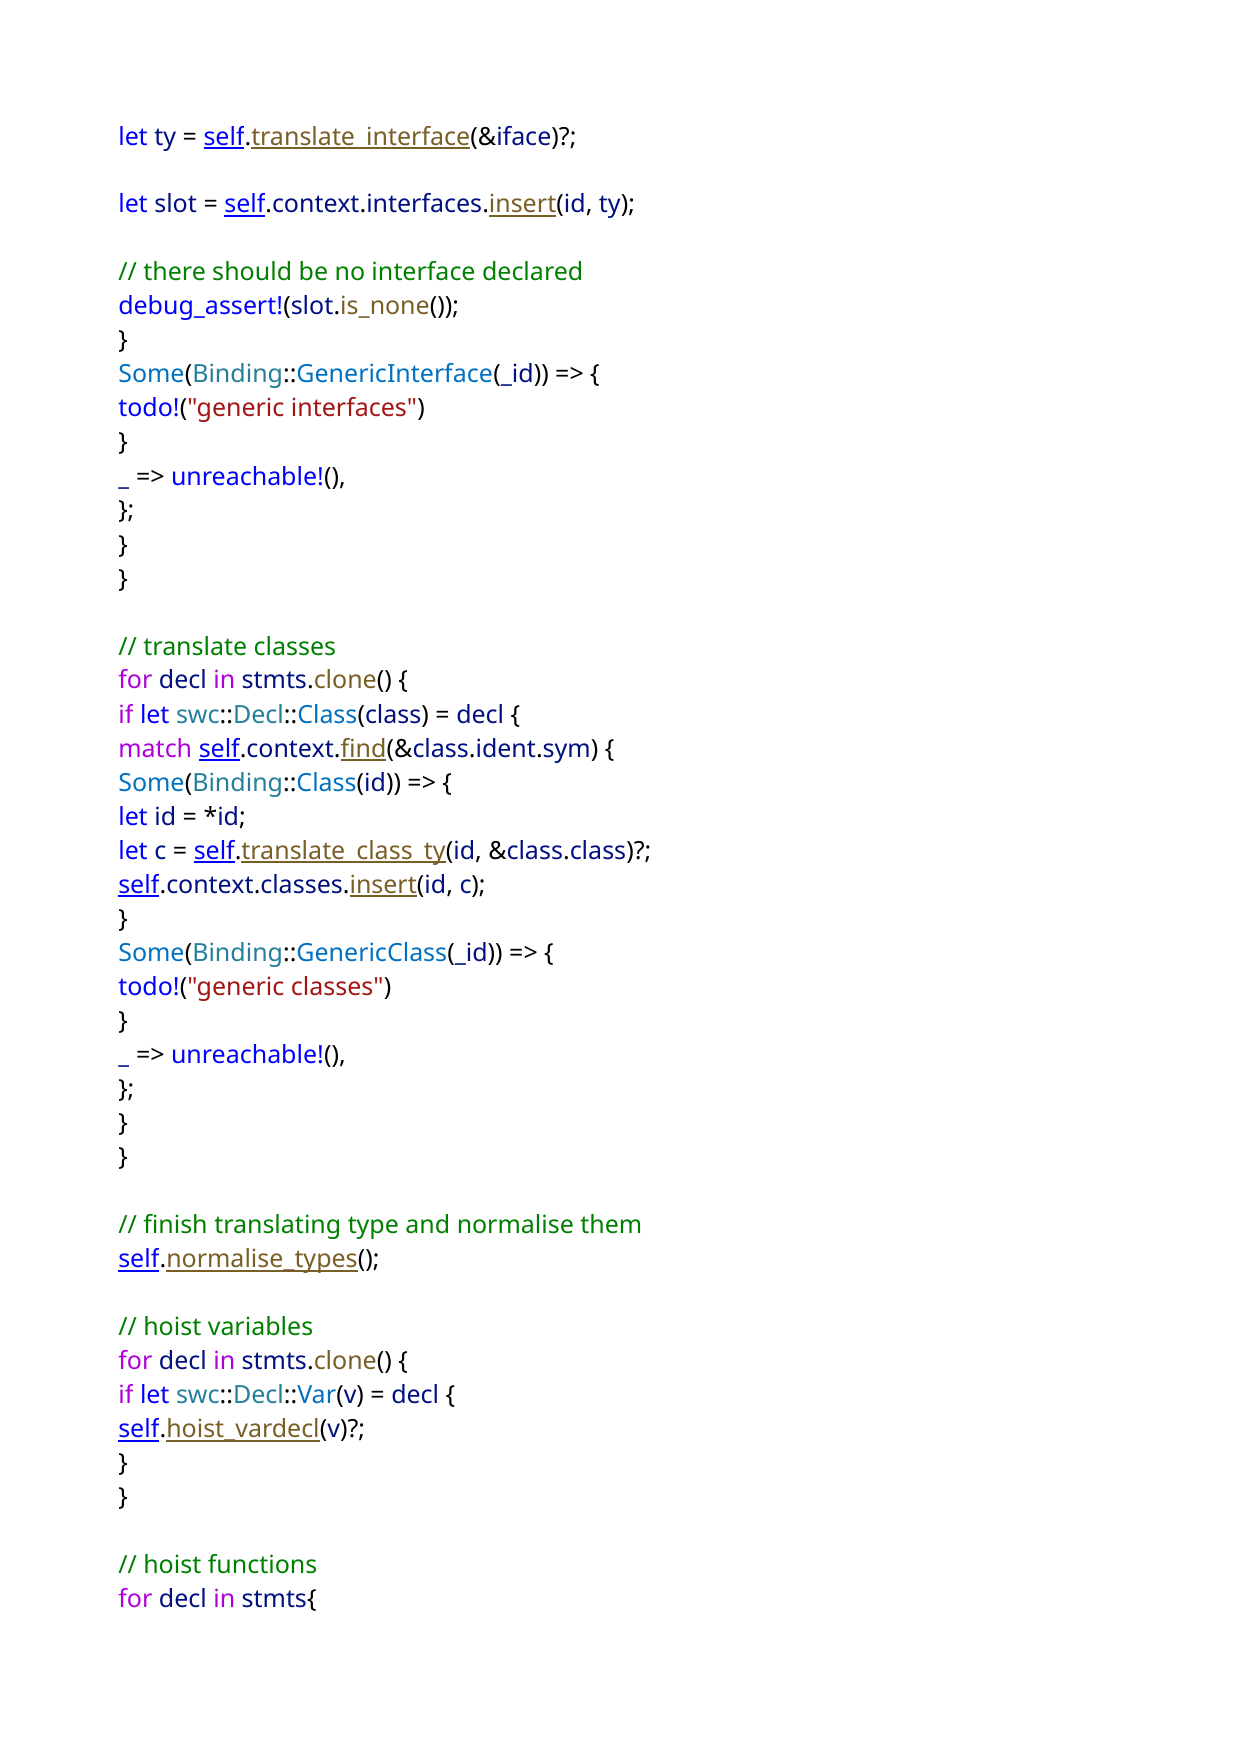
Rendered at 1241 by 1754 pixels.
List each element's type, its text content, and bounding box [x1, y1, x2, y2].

text } [118, 560, 1122, 594]
text } [118, 1479, 1122, 1513]
text } [118, 424, 1122, 458]
text for decl in stmts.clone() { [118, 1343, 1122, 1377]
text if let swc::Decl::Var(v) = decl { [118, 1377, 1122, 1411]
text } [118, 1003, 1122, 1037]
text }; [118, 492, 1122, 526]
text let slot = self.context.interfaces.insert(id, ty); [118, 186, 1122, 220]
text let ty = self.translate_interface(&iface)?; [118, 118, 1122, 152]
text self.normalise_types(); [118, 1241, 1122, 1275]
text Some(Binding::GenericClass(_id)) => { [118, 935, 1122, 969]
text // translate classes [118, 628, 1122, 662]
text // hoist functions [118, 1547, 1122, 1581]
text }; [118, 1071, 1122, 1105]
text self.hoist_vardecl(v)?; [118, 1411, 1122, 1445]
text for decl in stmts{ [118, 1581, 1122, 1615]
text } [118, 901, 1122, 935]
text } [118, 1105, 1122, 1139]
text // hoist variables [118, 1309, 1122, 1343]
text if let swc::Decl::Class(class) = decl { [118, 696, 1122, 730]
text Some(Binding::GenericInterface(_id)) => { [118, 356, 1122, 390]
text } [118, 322, 1122, 356]
text let id = *id; [118, 798, 1122, 832]
text debug_assert!(slot.is_none()); [118, 288, 1122, 322]
text // there should be no interface declared [118, 254, 1122, 288]
text todo!("generic classes") [118, 969, 1122, 1003]
text match self.context.find(&class.ident.sym) { [118, 730, 1122, 764]
text self.context.classes.insert(id, c); [118, 867, 1122, 901]
text todo!("generic interfaces") [118, 390, 1122, 424]
text } [118, 1445, 1122, 1479]
text // finish translating type and normalise them [118, 1207, 1122, 1241]
text for decl in stmts.clone() { [118, 662, 1122, 696]
text _ => unreachable!(), [118, 458, 1122, 492]
text Some(Binding::Class(id)) => { [118, 764, 1122, 798]
text let c = self.translate_class_ty(id, &class.class)?; [118, 832, 1122, 867]
text _ => unreachable!(), [118, 1037, 1122, 1071]
text } [118, 1139, 1122, 1173]
text } [118, 526, 1122, 560]
